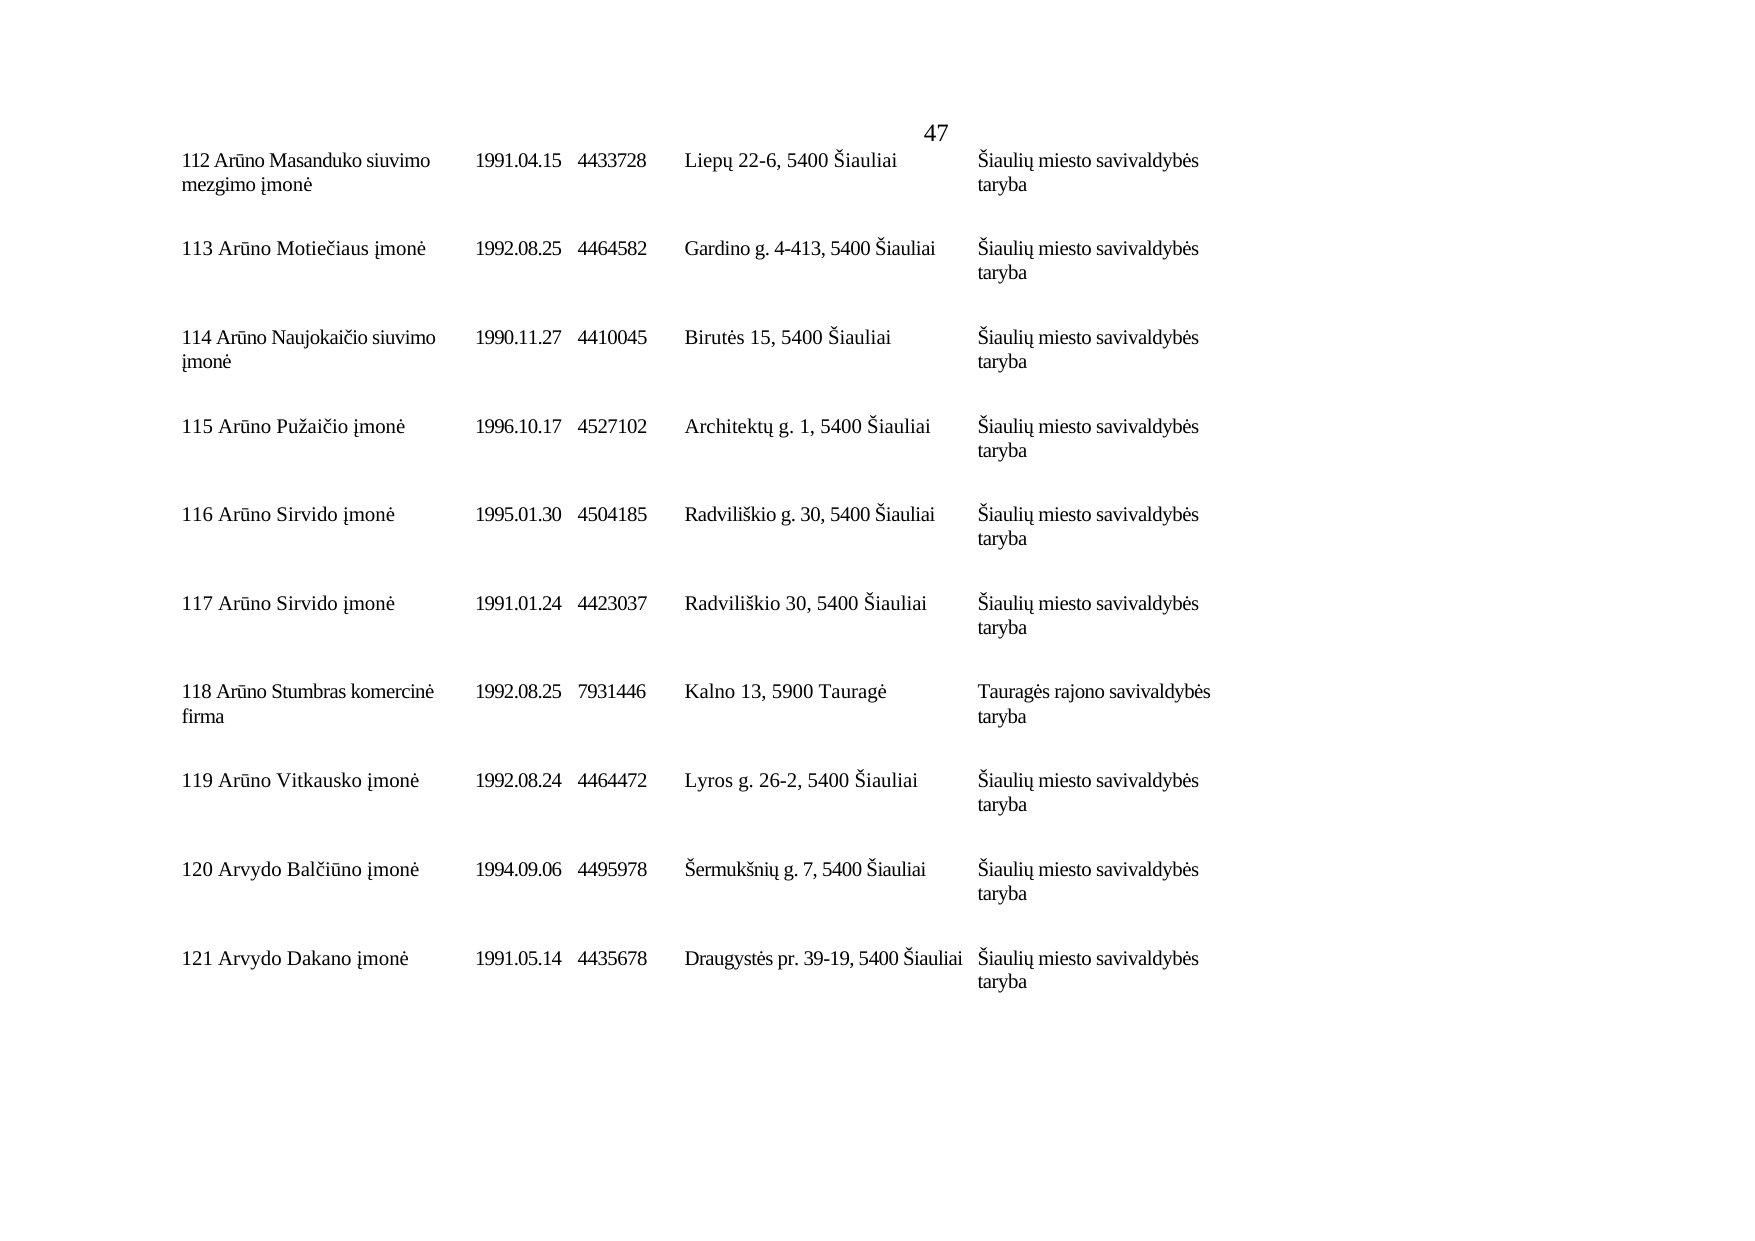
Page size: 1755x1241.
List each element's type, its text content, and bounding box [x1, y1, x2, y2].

table_cell Architektų g. 1, 5400 Šiauliai [680, 414, 973, 502]
table_cell Šiaulių miesto savivaldybės taryba [973, 236, 1246, 325]
table_cell 4433728 [573, 148, 680, 236]
table_cell Šermukšnių g. 7, 5400 Šiauliai [680, 857, 973, 945]
table_cell [1459, 945, 1595, 1034]
table_cell [1459, 857, 1595, 945]
table_cell Radviliškio g. 30, 5400 Šiauliai [680, 502, 973, 591]
table_cell [1459, 325, 1595, 413]
table_cell 1990.11.27 [471, 325, 573, 413]
table_cell 4410045 [573, 325, 680, 413]
table_cell 4464472 [573, 768, 680, 857]
table_cell [1459, 591, 1595, 679]
table_cell [1459, 502, 1595, 591]
table_cell Kalno 13, 5900 Tauragė [680, 680, 973, 768]
table_cell 112 Arūno Masanduko siuvimo mezgimo įmonė [177, 148, 471, 236]
table_cell 1991.04.15 [471, 148, 573, 236]
table_cell [1459, 414, 1595, 502]
table_cell Šiaulių miesto savivaldybės taryba [973, 945, 1246, 1034]
table_cell Radviliškio 30, 5400 Šiauliai [680, 591, 973, 679]
table_cell Šiaulių miesto savivaldybės taryba [973, 148, 1246, 236]
table_cell 4435678 [573, 945, 680, 1034]
table_cell Šiaulių miesto savivaldybės taryba [973, 591, 1246, 679]
table_cell [1459, 148, 1595, 236]
table_cell 119 Arūno Vitkausko įmonė [177, 768, 471, 857]
table_cell [1246, 945, 1459, 1034]
table_cell Šiaulių miesto savivaldybės taryba [973, 857, 1246, 945]
table_cell 114 Arūno Naujokaičio siuvimo įmonė [177, 325, 471, 413]
table_cell 1991.01.24 [471, 591, 573, 679]
table_cell 113 Arūno Motiečiaus įmonė [177, 236, 471, 325]
table_cell [1246, 148, 1459, 236]
table_cell Šiaulių miesto savivaldybės taryba [973, 325, 1246, 413]
table_cell [1246, 591, 1459, 679]
table_cell 4495978 [573, 857, 680, 945]
table_cell 1992.08.25 [471, 236, 573, 325]
table_cell 1992.08.25 [471, 680, 573, 768]
table_cell [1246, 502, 1459, 591]
table_cell Tauragės rajono savivaldybės taryba [973, 680, 1246, 768]
table_cell 117 Arūno Sirvido įmonė [177, 591, 471, 679]
table_cell 1995.01.30 [471, 502, 573, 591]
table_cell 1996.10.17 [471, 414, 573, 502]
table_cell [1246, 414, 1459, 502]
table_cell 4527102 [573, 414, 680, 502]
table_cell [1246, 857, 1459, 945]
table_cell [1246, 768, 1459, 857]
table_cell Birutės 15, 5400 Šiauliai [680, 325, 973, 413]
table_cell 121 Arvydo Dakano įmonė [177, 945, 471, 1034]
table_cell 4464582 [573, 236, 680, 325]
table_cell [1246, 325, 1459, 413]
table_cell 120 Arvydo Balčiūno įmonė [177, 857, 471, 945]
table_cell Lyros g. 26-2, 5400 Šiauliai [680, 768, 973, 857]
table_cell 115 Arūno Pužaičio įmonė [177, 414, 471, 502]
table_cell [1459, 680, 1595, 768]
table_cell 4423037 [573, 591, 680, 679]
table_cell Draugystės pr. 39-19, 5400 Šiauliai [680, 945, 973, 1034]
table_cell Gardino g. 4-413, 5400 Šiauliai [680, 236, 973, 325]
table_cell 7931446 [573, 680, 680, 768]
table_cell 118 Arūno Stumbras komercinė firma [177, 680, 471, 768]
table_cell [1459, 768, 1595, 857]
table_cell [1246, 680, 1459, 768]
table_cell Šiaulių miesto savivaldybės taryba [973, 768, 1246, 857]
table_cell 1992.08.24 [471, 768, 573, 857]
table_cell [1246, 236, 1459, 325]
table_cell 1991.05.14 [471, 945, 573, 1034]
table_cell 116 Arūno Sirvido įmonė [177, 502, 471, 591]
table_cell Šiaulių miesto savivaldybės taryba [973, 502, 1246, 591]
table_cell 1994.09.06 [471, 857, 573, 945]
table_cell [1459, 236, 1595, 325]
table_cell 4504185 [573, 502, 680, 591]
table_cell Šiaulių miesto savivaldybės taryba [973, 414, 1246, 502]
table_cell Liepų 22-6, 5400 Šiauliai [680, 148, 973, 236]
